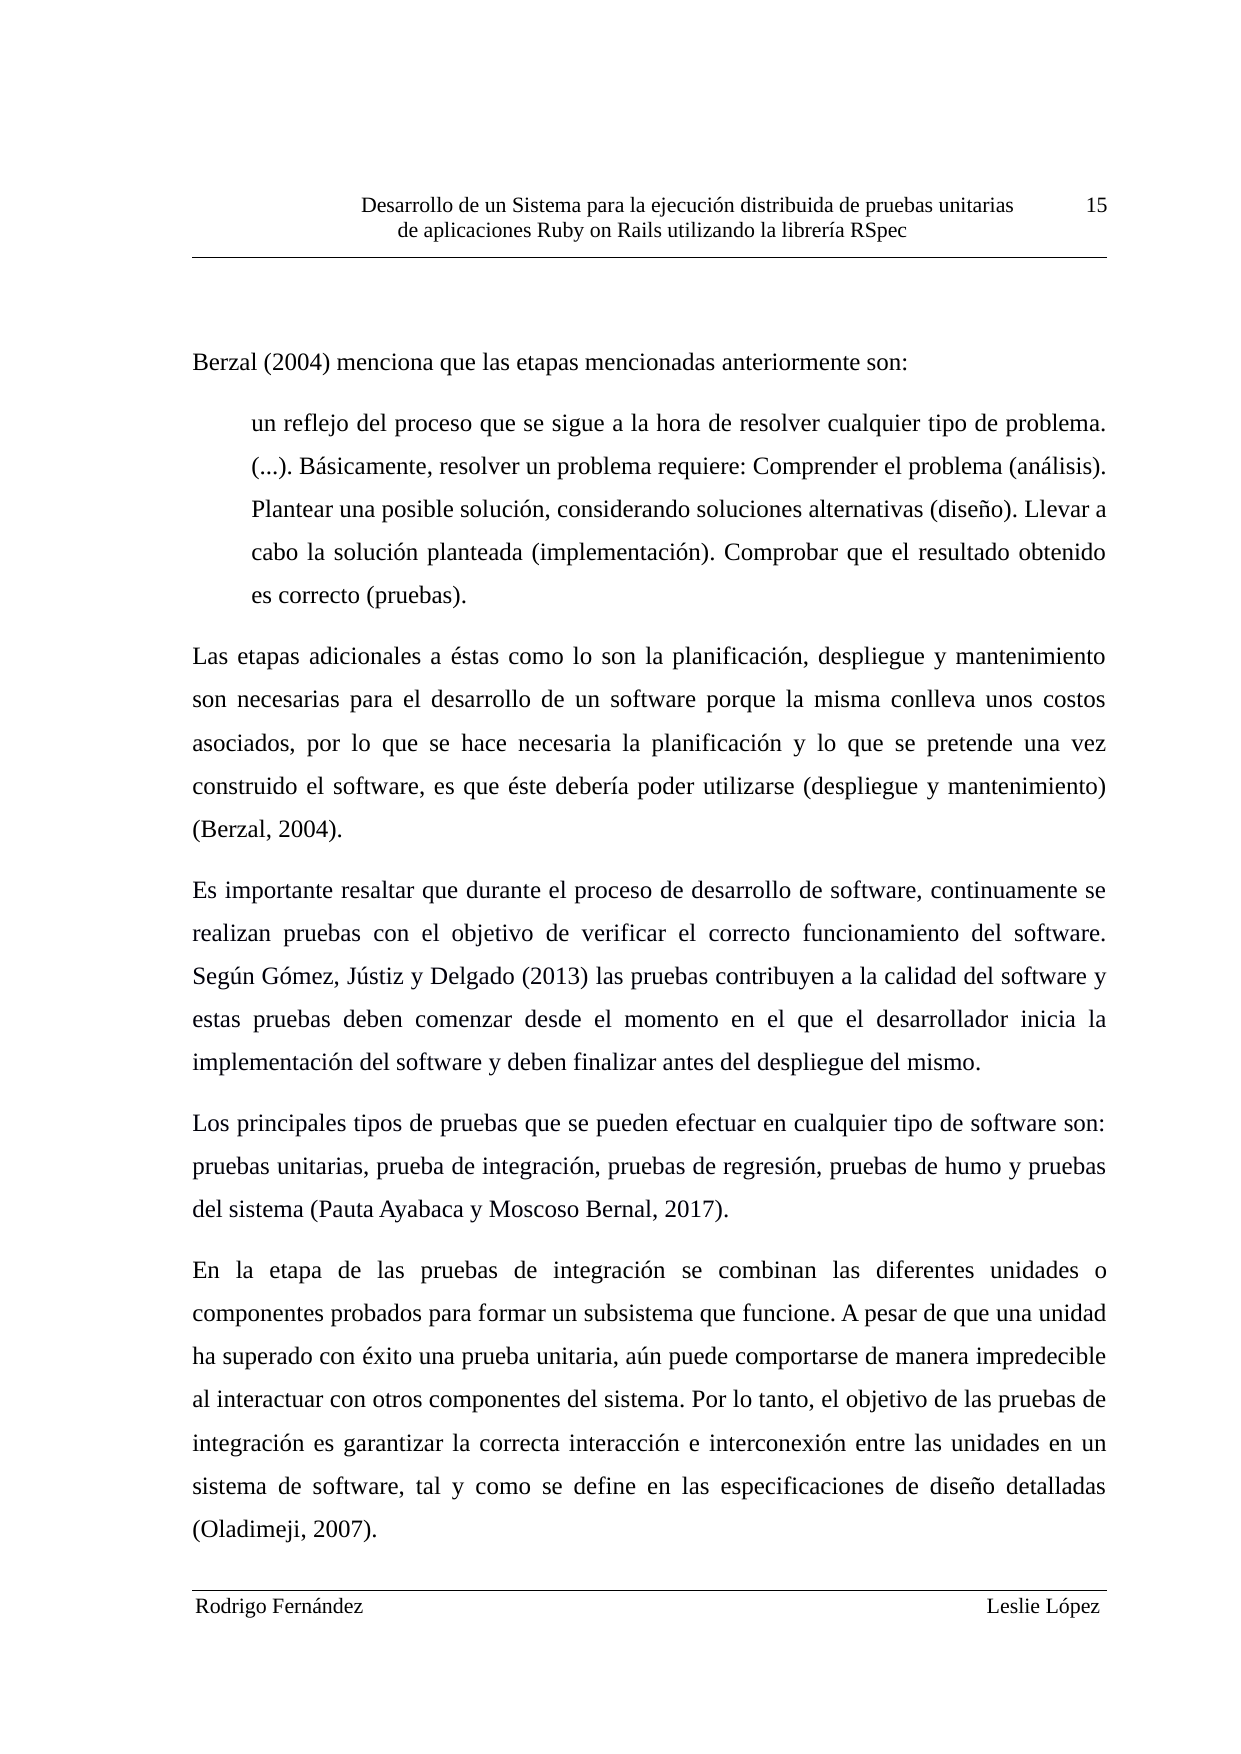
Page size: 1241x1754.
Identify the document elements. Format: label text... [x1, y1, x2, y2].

text Es importante resaltar que durante el proceso de desarrollo de software, continuamente se realizan pruebas con el objetivo de verificar el correcto funcionamiento del software. Según Gómez, Jústiz y Delgado (2013)⁠ las pruebas contribuyen a la calidad del software y estas pruebas deben comenzar desde el momento en el que el desarrollador inicia la implementación del software y deben finalizar antes del despliegue del mismo. [192, 875, 1107, 1076]
text Los principales tipos de pruebas que se pueden efectuar en cualquier tipo de software son: pruebas unitarias, prueba de integración, pruebas de regresión, pruebas de humo y pruebas del sistema (Pauta Ayabaca y Moscoso Bernal, 2017)⁠. [192, 1108, 1107, 1223]
text Las etapas adicionales a éstas como lo son la planificación, despliegue y mantenimiento son necesarias para el desarrollo de un software porque la misma conlleva unos costos asociados, por lo que se hace necesaria la planificación y lo que se pretende una vez construido el software, es que éste debería poder utilizarse (despliegue y mantenimiento) (Berzal, 2004)⁠. [192, 641, 1107, 843]
text un reflejo del proceso que se sigue a la hora de resolver cualquier tipo de problema. (...). Básicamente, resolver un problema requiere: Comprender el problema (análisis). Plantear una posible solución, considerando soluciones alternativas (diseño). Llevar a cabo la solución planteada (implementación). Comprobar que el resultado obtenido es correcto (pruebas). [251, 408, 1107, 609]
text Berzal (2004)⁠ menciona que las etapas mencionadas anteriormente son: [192, 347, 1107, 376]
text En la etapa de las pruebas de integración se combinan las diferentes unidades o componentes probados para formar un subsistema que funcione. A pesar de que una unidad ha superado con éxito una prueba unitaria, aún puede comportarse de manera impredecible al interactuar con otros componentes del sistema. Por lo tanto, el objetivo de las pruebas de integración es garantizar la correcta interacción e interconexión entre las unidades en un sistema de software, tal y como se define en las especificaciones de diseño detalladas (Oladimeji, 2007).⁠ [192, 1255, 1107, 1543]
